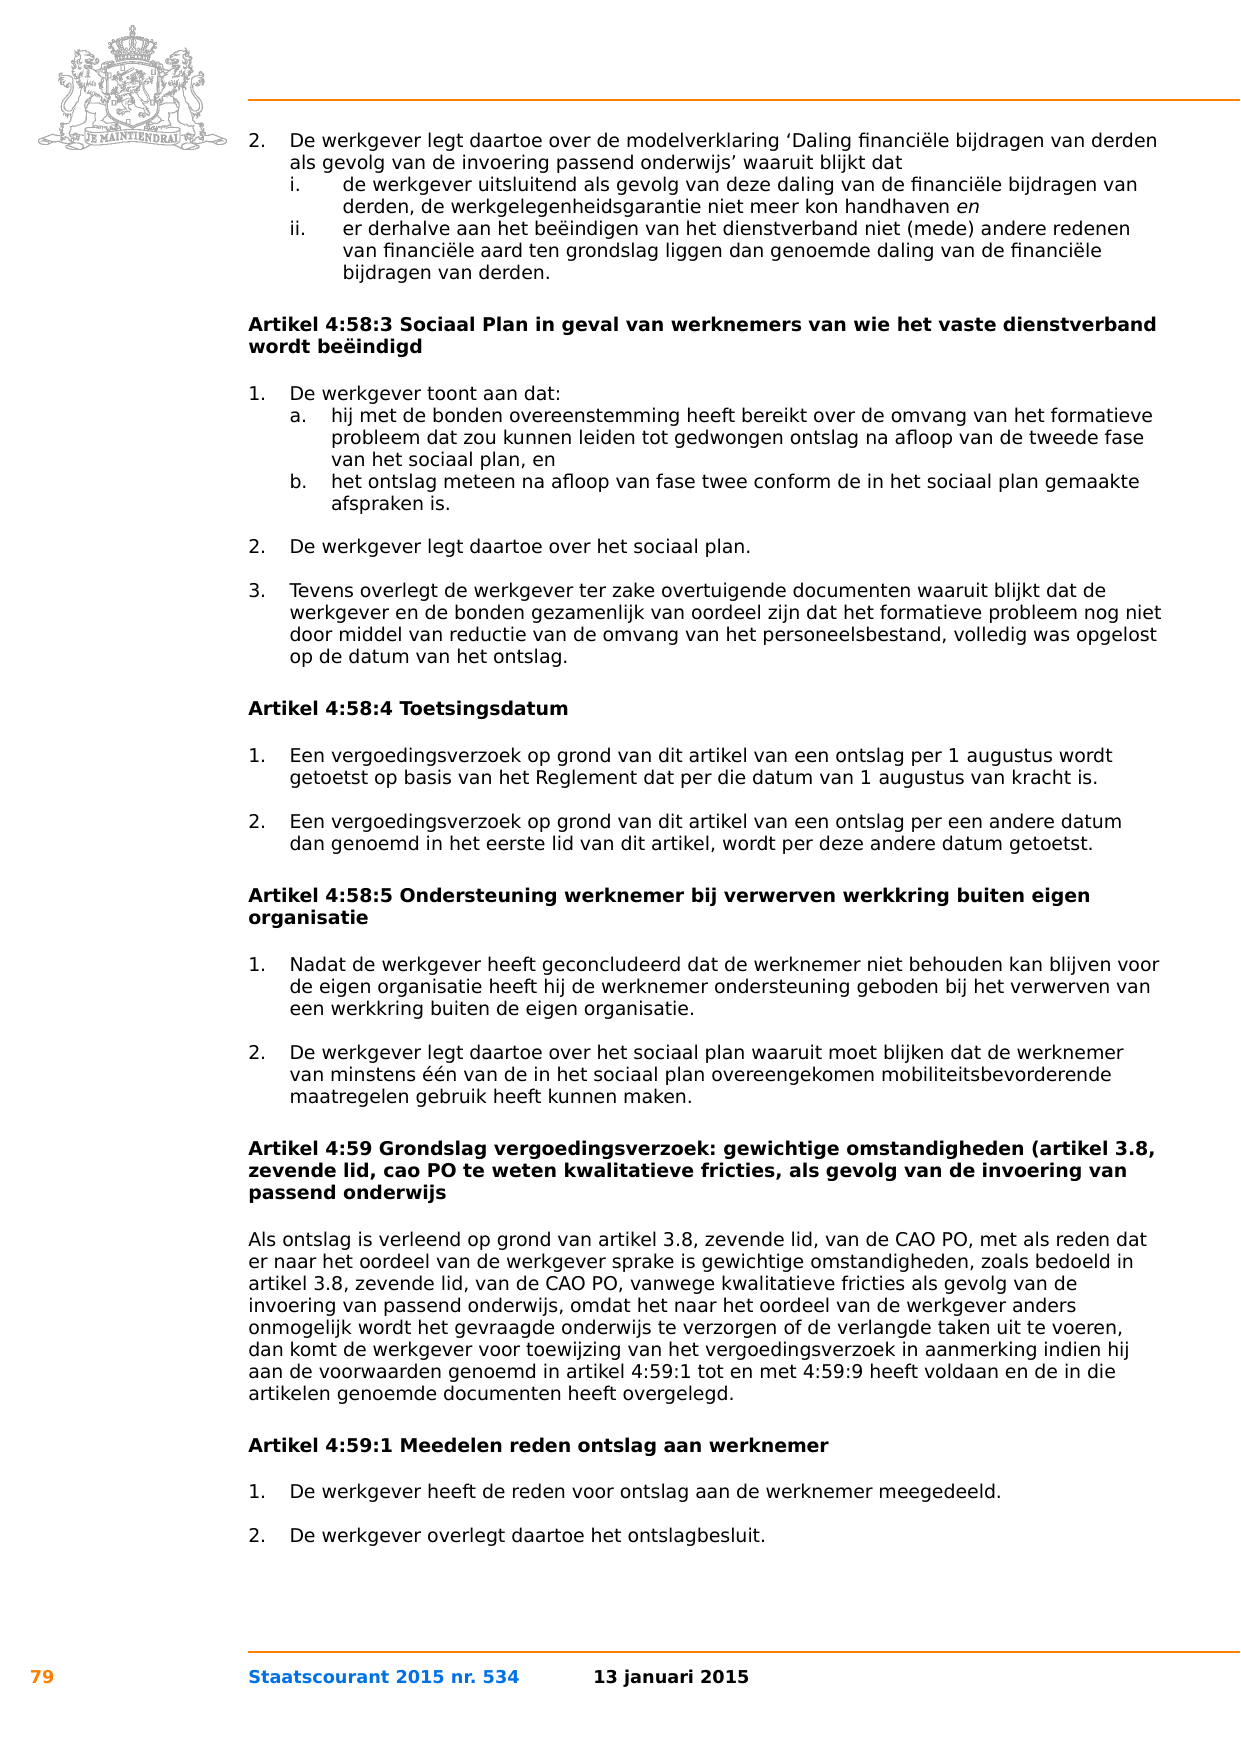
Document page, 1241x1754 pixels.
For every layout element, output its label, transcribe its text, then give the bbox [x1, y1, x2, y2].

text ii. er derhalve aan het beëindigen van het dienstverband niet (mede) andere redenen van financiële aard ten grondslag liggen dan genoemde daling van de financiële bijdragen van derden. [289, 218, 1163, 284]
subtitle Artikel 4:58:4 Toetsingsdatum [248, 698, 1163, 720]
subtitle Artikel 4:58:5 Ondersteuning werknemer bij verwerven werkkring buiten eigen organisatie [248, 885, 1163, 929]
text 2. De werkgever legt daartoe over het sociaal plan. [248, 536, 1163, 558]
text 2. De werkgever legt daartoe over de modelverklaring ‘Daling financiële bijdragen van derden als gevolg van de invoering passend onderwijs’ waaruit blijkt dat [248, 130, 1163, 174]
text b. het ontslag meteen na afloop van fase twee conform de in het sociaal plan gemaakte afspraken is. [289, 471, 1163, 514]
text 2. De werkgever overlegt daartoe het ontslagbesluit. [248, 1525, 1163, 1547]
text 1. Een vergoedingsverzoek op grond van dit artikel van een ontslag per 1 augustus wordt getoetst op basis van het Reglement dat per die datum van 1 augustus van kracht is. [248, 745, 1163, 789]
text 1. Nadat de werkgever heeft geconcludeerd dat de werknemer niet behouden kan blijven voor de eigen organisatie heeft hij de werknemer ondersteuning geboden bij het verwerven van een werkkring buiten de eigen organisatie. [248, 954, 1163, 1020]
subtitle Artikel 4:59 Grondslag vergoedingsverzoek: gewichtige omstandigheden (artikel 3.8, zevende lid, cao PO te weten kwalitatieve fricties, als gevolg van de invoering van passend onderwijs [248, 1138, 1163, 1204]
picture [38, 25, 227, 150]
text a. hij met de bonden overeenstemming heeft bereikt over de omvang van het formatieve probleem dat zou kunnen leiden tot gedwongen ontslag na afloop van de tweede fase van het sociaal plan, en [289, 405, 1163, 471]
text 2. De werkgever legt daartoe over het sociaal plan waaruit moet blijken dat de werknemer van minstens één van de in het sociaal plan overeengekomen mobiliteitsbevorderende maatregelen gebruik heeft kunnen maken. [248, 1042, 1163, 1108]
text Als ontslag is verleend op grond van artikel 3.8, zevende lid, van de CAO PO, met als reden dat er naar het oordeel van de werkgever sprake is gewichtige omstandigheden, zoals bedoeld in artikel 3.8, zevende lid, van de CAO PO, vanwege kwalitatieve fricties als gevolg van de invoering van passend onderwijs, omdat het naar het oordeel van de werkgever anders onmogelijk wordt het gevraagde onderwijs te verzorgen of de verlangde taken uit te voeren, dan komt de werkgever voor toewijzing van het vergoedingsverzoek in aanmerking indien hij aan de voorwaarden genoemd in artikel 4:59:1 tot en met 4:59:9 heeft voldaan en de in die artikelen genoemde documenten heeft overgelegd. [248, 1229, 1163, 1404]
text 1. De werkgever heeft de reden voor ontslag aan de werknemer meegedeeld. [248, 1481, 1163, 1503]
subtitle Artikel 4:59:1 Meedelen reden ontslag aan werknemer [248, 1434, 1163, 1456]
text 3. Tevens overlegt de werkgever ter zake overtuigende documenten waaruit blijkt dat de werkgever en de bonden gezamenlijk van oordeel zijn dat het formatieve probleem nog niet door middel van reductie van de omvang van het personeelsbestand, volledig was opgelost op de datum van het ontslag. [248, 580, 1163, 668]
subtitle Artikel 4:58:3 Sociaal Plan in geval van werknemers van wie het vaste dienstverband wordt beëindigd [248, 314, 1163, 358]
text 1. De werkgever toont aan dat: [248, 383, 1163, 405]
text i. de werkgever uitsluitend als gevolg van deze daling van de financiële bijdragen van derden, de werkgelegenheidsgarantie niet meer kon handhaven en [289, 174, 1163, 218]
text 2. Een vergoedingsverzoek op grond van dit artikel van een ontslag per een andere datum dan genoemd in het eerste lid van dit artikel, wordt per deze andere datum getoetst. [248, 811, 1163, 855]
